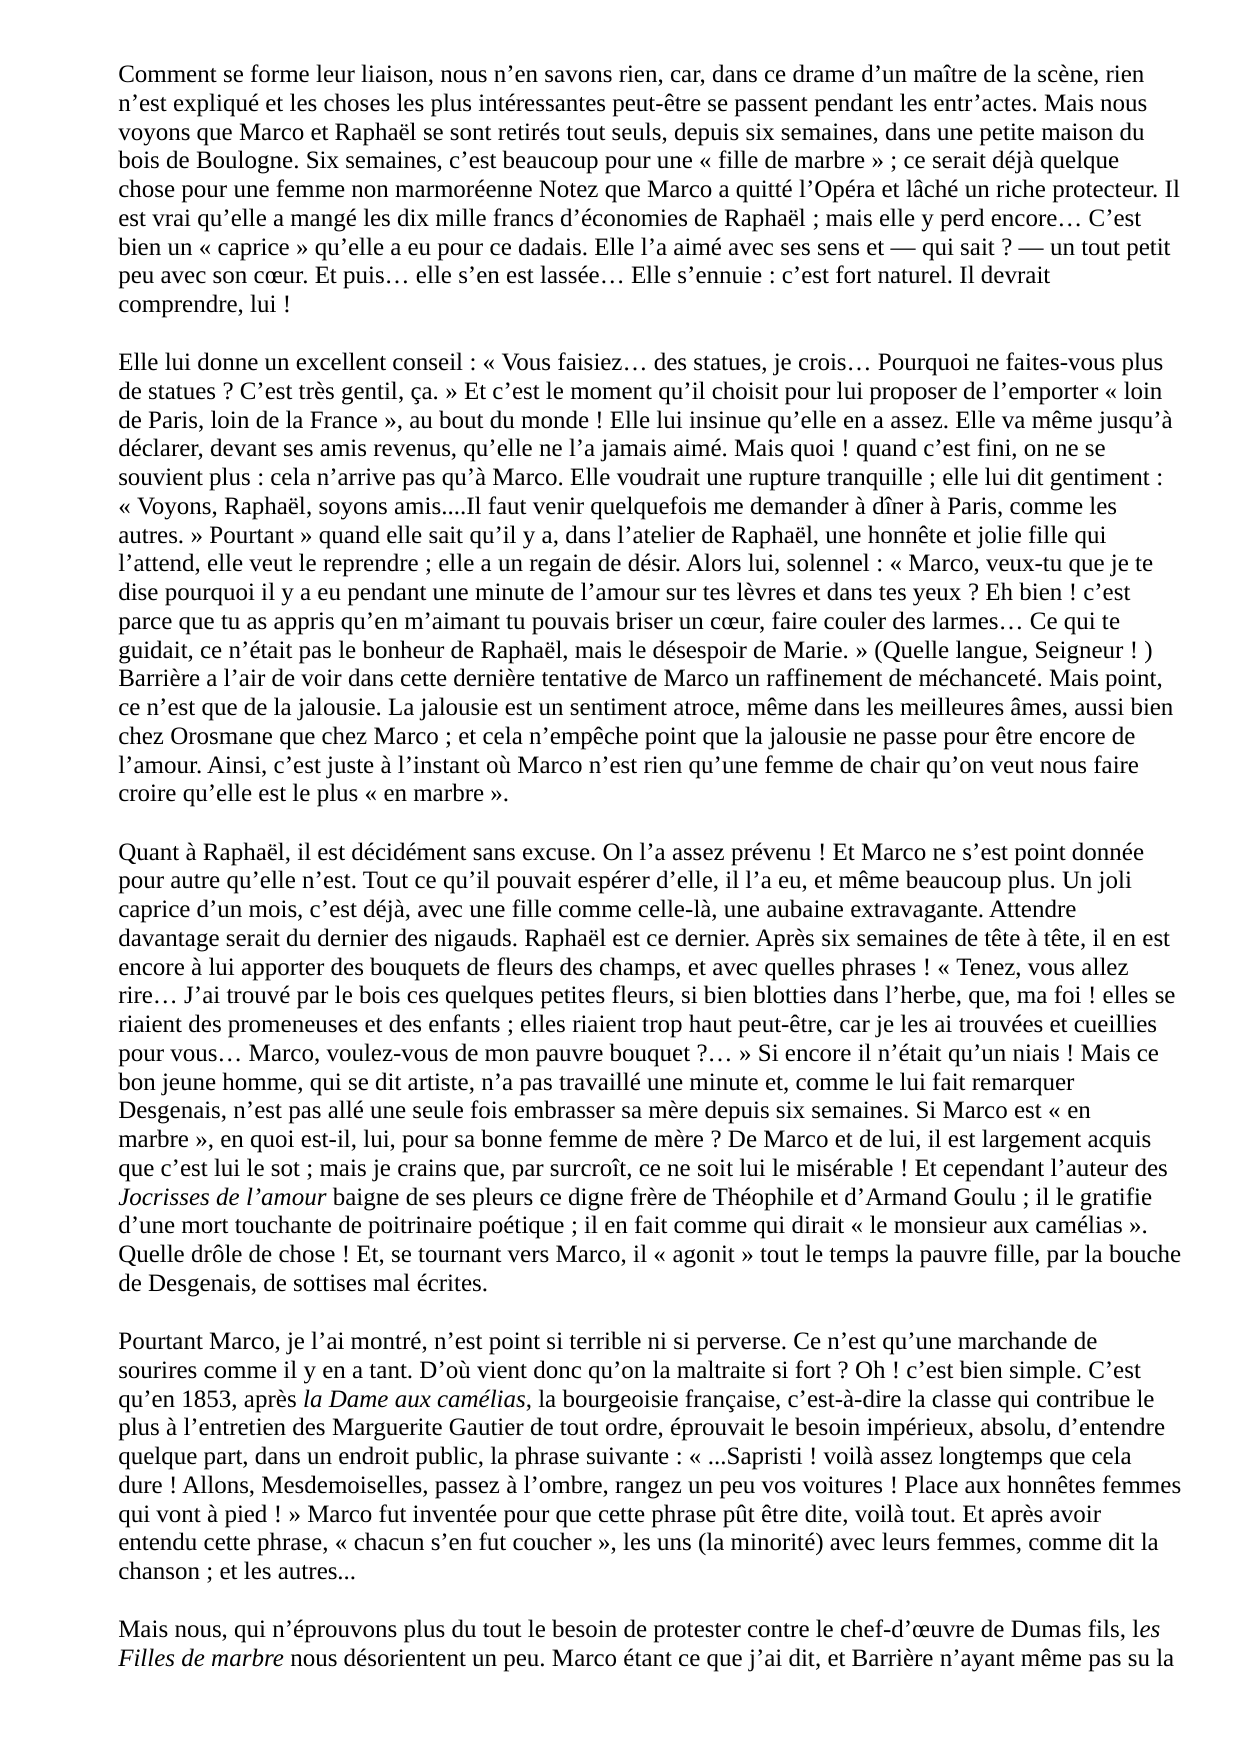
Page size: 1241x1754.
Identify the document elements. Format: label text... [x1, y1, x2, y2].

text Pourtant Marco, je l’ai montré, n’est point si terrible ni si perverse. Ce n’est qu’une marchande de sourires comme il y en a tant. D’où vient donc qu’on la maltraite si fort ? Oh ! c’est bien simple. C’est qu’en 1853, après la Dame aux camélias, la bourgeoisie française, c’est-à-dire la classe qui contribue le plus à l’entretien des Marguerite Gautier de tout ordre, éprouvait le besoin impérieux, absolu, d’entendre quelque part, dans un endroit public, la phrase suivante : « ...Sapristi ! voilà assez longtemps que cela dure ! Allons, Mesdemoiselles, passez à l’ombre, rangez un peu vos voitures ! Place aux honnêtes femmes qui vont à pied ! » Marco fut inventée pour que cette phrase pût être dite, voilà tout. Et après avoir entendu cette phrase, « chacun s’en fut coucher », les uns (la minorité) avec leurs femmes, comme dit la chanson ; et les autres... [118, 1326, 1181, 1585]
text Comment se forme leur liaison, nous n’en savons rien, car, dans ce drame d’un maître de la scène, rien n’est expliqué et les choses les plus intéressantes peut-être se passent pendant les entr’actes. Mais nous voyons que Marco et Raphaël se sont retirés tout seuls, depuis six semaines, dans une petite maison du bois de Boulogne. Six semaines, c’est beaucoup pour une « fille de marbre » ; ce serait déjà quelque chose pour une femme non marmoréenne Notez que Marco a quitté l’Opéra et lâché un riche protecteur. Il est vrai qu’elle a mangé les dix mille francs d’économies de Raphaël ; mais elle y perd encore… C’est bien un « caprice » qu’elle a eu pour ce dadais. Elle l’a aimé avec ses sens et — qui sait ? — un tout petit peu avec son cœur. Et puis… elle s’en est lassée… Elle s’ennuie : c’est fort naturel. Il devrait comprendre, lui ! [118, 59, 1181, 318]
text Quant à Raphaël, il est décidément sans excuse. On l’a assez prévenu ! Et Marco ne s’est point donnée pour autre qu’elle n’est. Tout ce qu’il pouvait espérer d’elle, il l’a eu, et même beaucoup plus. Un joli caprice d’un mois, c’est déjà, avec une fille comme celle-là, une aubaine extravagante. Attendre davantage serait du dernier des nigauds. Raphaël est ce dernier. Après six semaines de tête à tête, il en est encore à lui apporter des bouquets de fleurs des champs, et avec quelles phrases ! « Tenez, vous allez rire… J’ai trouvé par le bois ces quelques petites fleurs, si bien blotties dans l’herbe, que, ma foi ! elles se riaient des promeneuses et des enfants ; elles riaient trop haut peut-être, car je les ai trouvées et cueillies pour vous… Marco, voulez-vous de mon pauvre bouquet ?… » Si encore il n’était qu’un niais ! Mais ce bon jeune homme, qui se dit artiste, n’a pas travaillé une minute et, comme le lui fait remarquer Desgenais, n’est pas allé une seule fois embrasser sa mère depuis six semaines. Si Marco est « en marbre », en quoi est-il, lui, pour sa bonne femme de mère ? De Marco et de lui, il est largement acquis que c’est lui le sot ; mais je crains que, par surcroît, ce ne soit lui le misérable ! Et cependant l’auteur des Jocrisses de l’amour baigne de ses pleurs ce digne frère de Théophile et d’Armand Goulu ; il le gratifie d’une mort touchante de poitrinaire poétique ; il en fait comme qui dirait « le monsieur aux camélias ». Quelle drôle de chose ! Et, se tournant vers Marco, il « agonit » tout le temps la pauvre fille, par la bouche de Desgenais, de sottises mal écrites. [118, 837, 1181, 1297]
text Mais nous, qui n’éprouvons plus du tout le besoin de protester contre le chef-d’œuvre de Dumas fils, les Filles de marbre nous désorientent un peu. Marco étant ce que j’ai dit, et Barrière n’ayant même pas su la [118, 1614, 1181, 1672]
text Elle lui donne un excellent conseil : « Vous faisiez… des statues, je crois… Pourquoi ne faites-vous plus de statues ? C’est très gentil, ça. » Et c’est le moment qu’il choisit pour lui proposer de l’emporter « loin de Paris, loin de la France », au bout du monde ! Elle lui insinue qu’elle en a assez. Elle va même jusqu’à déclarer, devant ses amis revenus, qu’elle ne l’a jamais aimé. Mais quoi ! quand c’est fini, on ne se souvient plus : cela n’arrive pas qu’à Marco. Elle voudrait une rupture tranquille ; elle lui dit gentiment : « Voyons, Raphaël, soyons amis....Il faut venir quelquefois me demander à dîner à Paris, comme les autres. » Pourtant » quand elle sait qu’il y a, dans l’atelier de Raphaël, une honnête et jolie fille qui l’attend, elle veut le reprendre ; elle a un regain de désir. Alors lui, solennel : « Marco, veux-tu que je te dise pourquoi il y a eu pendant une minute de l’amour sur tes lèvres et dans tes yeux ? Eh bien ! c’est parce que tu as appris qu’en m’aimant tu pouvais briser un cœur, faire couler des larmes… Ce qui te guidait, ce n’était pas le bonheur de Raphaël, mais le désespoir de Marie. » (Quelle langue, Seigneur ! ) Barrière a l’air de voir dans cette dernière tentative de Marco un raffinement de méchanceté. Mais point, ce n’est que de la jalousie. La jalousie est un sentiment atroce, même dans les meilleures âmes, aussi bien chez Orosmane que chez Marco ; et cela n’empêche point que la jalousie ne passe pour être encore de l’amour. Ainsi, c’est juste à l’instant où Marco n’est rien qu’une femme de chair qu’on veut nous faire croire qu’elle est le plus « en marbre ». [118, 347, 1181, 807]
